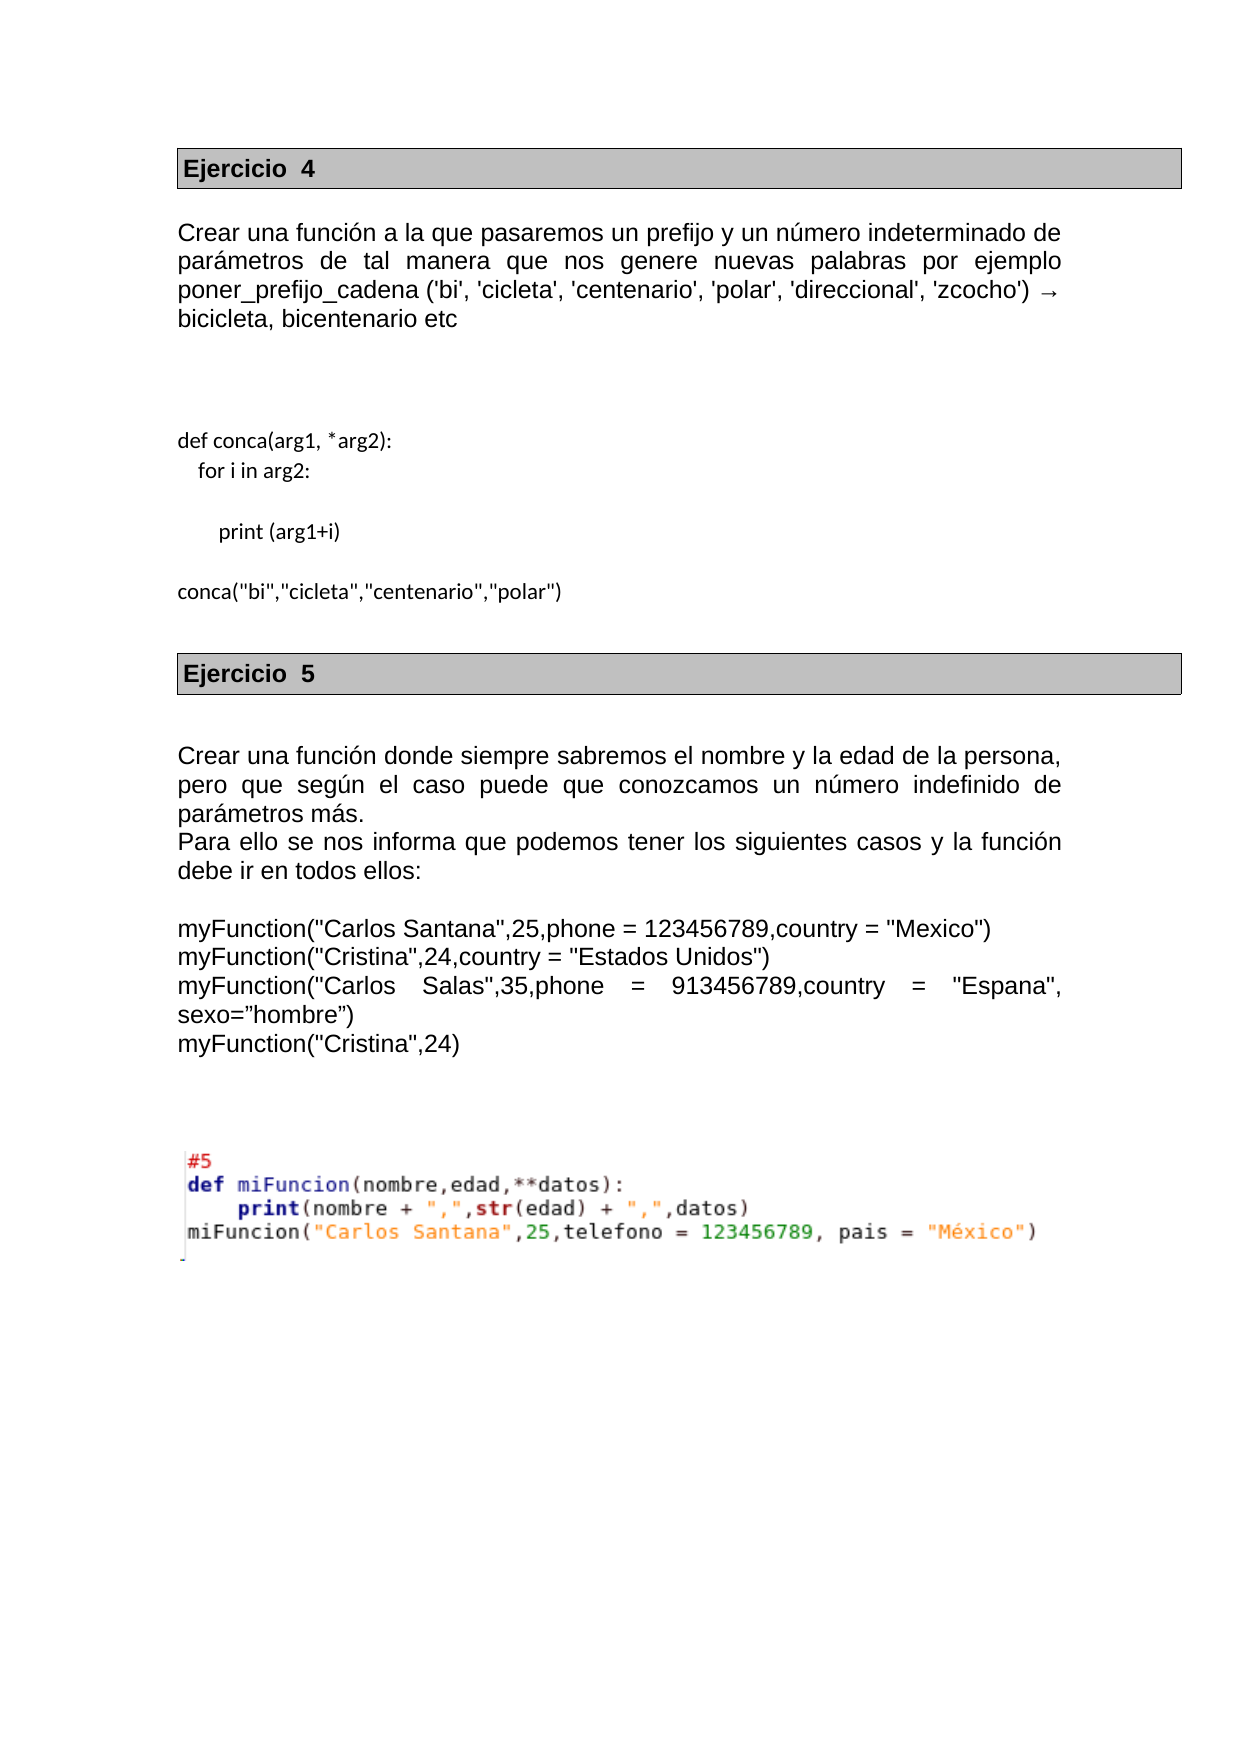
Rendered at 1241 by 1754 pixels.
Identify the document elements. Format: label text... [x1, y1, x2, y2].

text Para ello se nos informa que podemos tener los siguientes casos y la función debe ir en todos ellos: [177, 827, 1063, 885]
table_header Ejercicio 5 [178, 654, 1181, 694]
text Crear una función donde siempre sabremos el nombre y la edad de la persona, pero que según el caso puede que conozcamos un número indefinido de parámetros más. [177, 741, 1063, 827]
text myFunction("Carlos Salas",35,phone = 913456789,country = "Espana", sexo=”hombre”) [177, 971, 1063, 1029]
picture [180, 1151, 1060, 1261]
text Crear una función a la que pasaremos un prefijo y un número indeterminado de parámetros de tal manera que nos genere nuevas palabras por ejemplo poner_prefijo_cadena ('bi', 'cicleta', 'centenario', 'polar', 'direccional', 'zcocho') → bicicleta, bicentenario etc [177, 218, 1063, 333]
text myFunction("Carlos Santana",25,phone = 123456789,country = "Mexico") [177, 914, 1063, 942]
text def conca(arg1, *arg2): for i in arg2: print (arg1+i) conca("bi","cicleta","centenario","polar") [177, 426, 1063, 605]
text myFunction("Cristina",24,country = "Estados Unidos") [177, 942, 1063, 971]
text myFunction("Cristina",24) [177, 1029, 1063, 1057]
table_header Ejercicio 4 [178, 149, 1181, 188]
